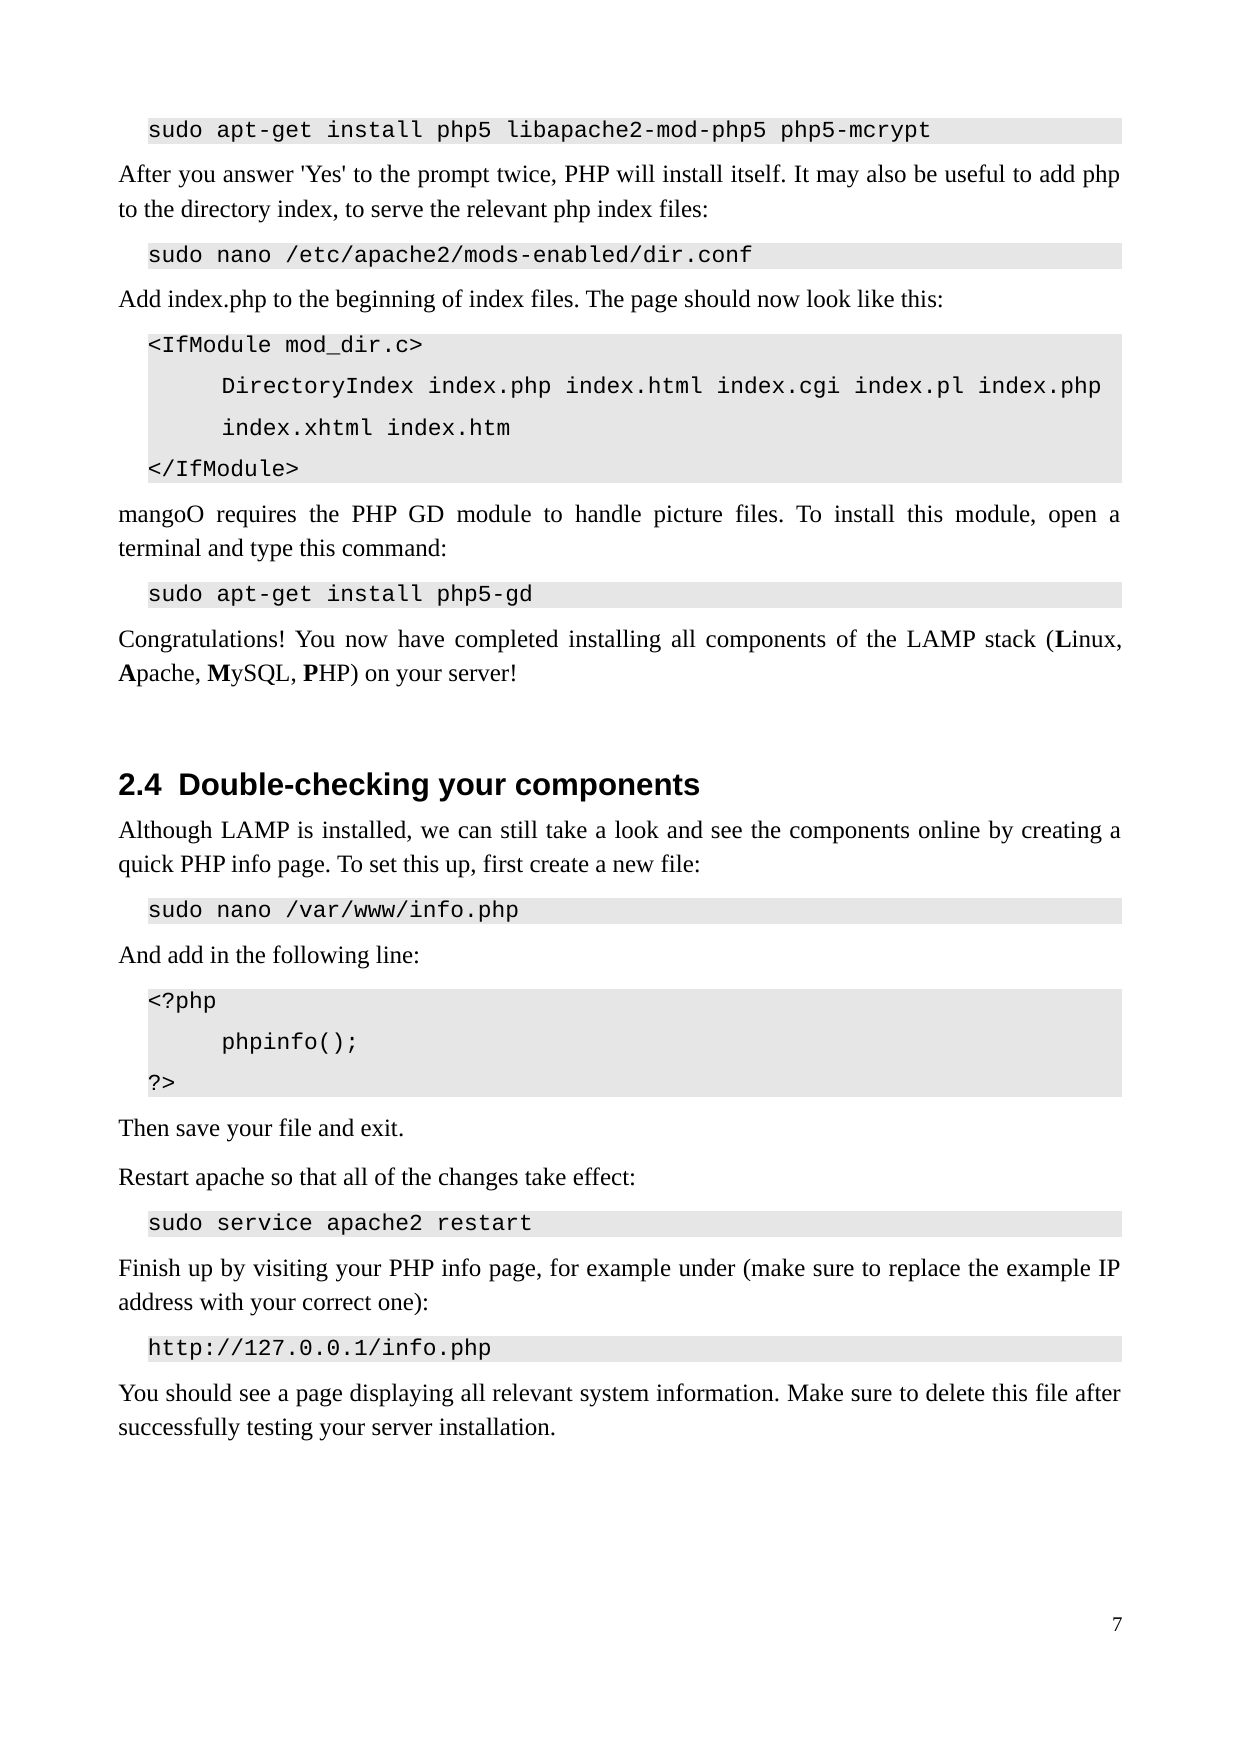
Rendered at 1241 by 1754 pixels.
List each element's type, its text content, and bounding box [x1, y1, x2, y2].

text index.xhtml index.htm [148, 416, 1122, 442]
text After you answer 'Yes' to the prompt twice, PHP will install itself. It may also be useful to add php to the directory index, to serve the relevant php index files: [118, 159, 1122, 223]
text sudo apt-get install php5 libapache2-mod-php5 php5-mcrypt [148, 118, 1122, 144]
text sudo nano /var/www/info.php [148, 898, 1122, 924]
text <?php [148, 989, 1122, 1015]
text phpinfo(); [148, 1030, 1122, 1056]
text Finish up by visiting your PHP info page, for example under (make sure to replace the example IP address with your correct one): [118, 1253, 1122, 1316]
text DirectoryIndex index.php index.html index.cgi index.pl index.php [148, 375, 1122, 401]
text sudo service apache2 restart [148, 1211, 1122, 1237]
text Congratulations! You now have completed installing all components of the LAMP stack (Linux, Apache, MySQL, PHP) on your server! [118, 624, 1122, 687]
text Although LAMP is installed, we can still take a look and see the components online by creating a quick PHP info page. To set this up, first create a new file: [118, 815, 1122, 878]
text Then save your file and exit. [118, 1113, 1122, 1142]
subtitle Double-checking your components [118, 766, 1122, 802]
text Restart apache so that all of the changes take effect: [118, 1162, 1122, 1191]
text </IfModule> [148, 457, 1122, 483]
text <IfModule mod_dir.c> [148, 334, 1122, 359]
text sudo nano /etc/apache2/mods-enabled/dir.conf [148, 243, 1122, 269]
text http://127.0.0.1/info.php [148, 1336, 1122, 1362]
text Add index.php to the beginning of index files. The page should now look like this: [118, 284, 1122, 313]
text sudo apt-get install php5-gd [148, 582, 1122, 608]
text And add in the following line: [118, 940, 1122, 968]
text You should see a page displaying all relevant system information. Make sure to delete this file after successfully testing your server installation. [118, 1378, 1122, 1441]
text mangoO requires the PHP GD module to handle picture files. To install this module, open a terminal and type this command: [118, 499, 1122, 562]
text ?> [148, 1072, 1122, 1097]
